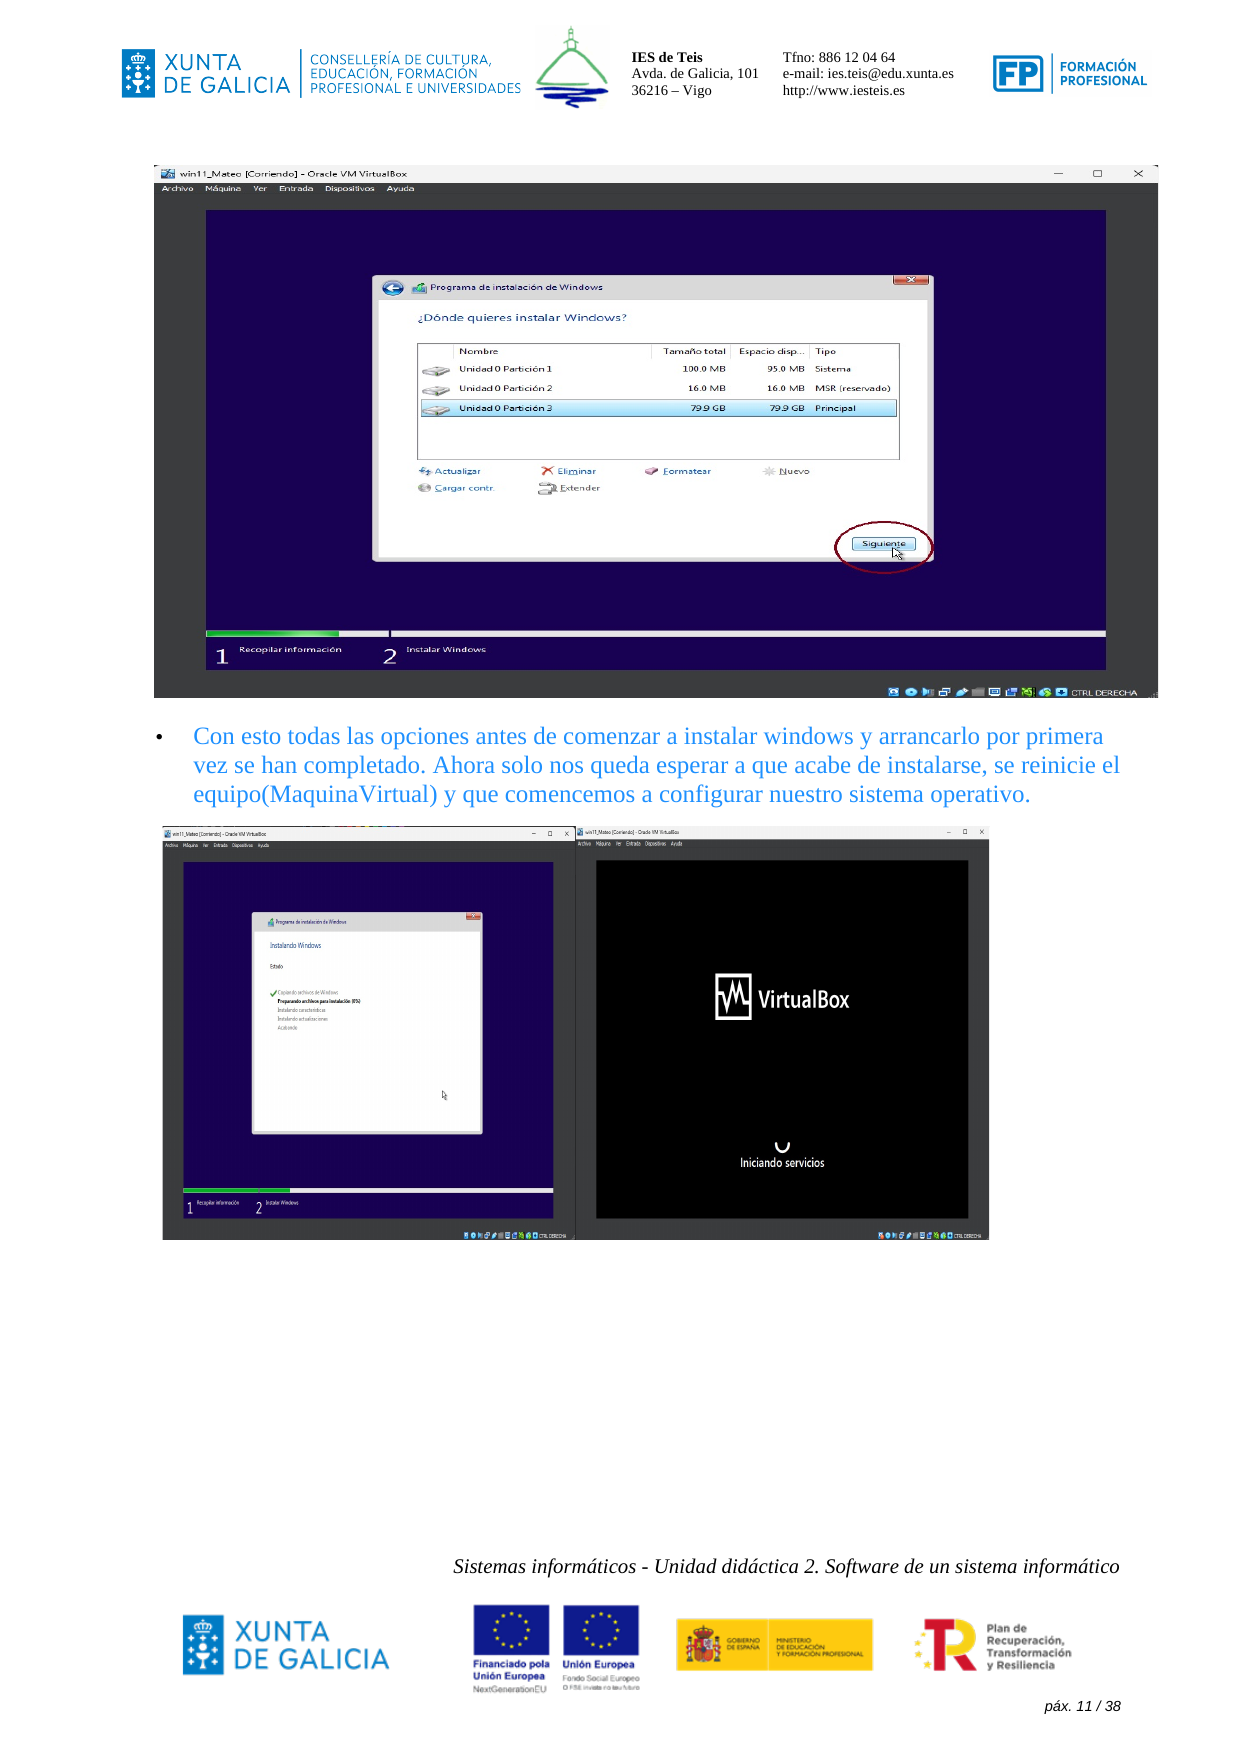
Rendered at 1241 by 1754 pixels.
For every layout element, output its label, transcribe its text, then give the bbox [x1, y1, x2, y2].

picture [154, 165, 1159, 698]
picture [162, 826, 990, 1240]
picture [534, 25, 611, 110]
picture [121, 49, 521, 98]
picture [989, 50, 1153, 97]
list Con esto todas las opciones antes de comenzar a instalar windows y arrancarlo por primera vez se han completado. Ahora solo nos queda esperar a que acabe de instalarse, se reinicie el equipo(MaquinaVirtual) y que comencemos a configurar nuestro sistema operativo. [156, 721, 1122, 807]
picture [182, 1593, 1085, 1700]
